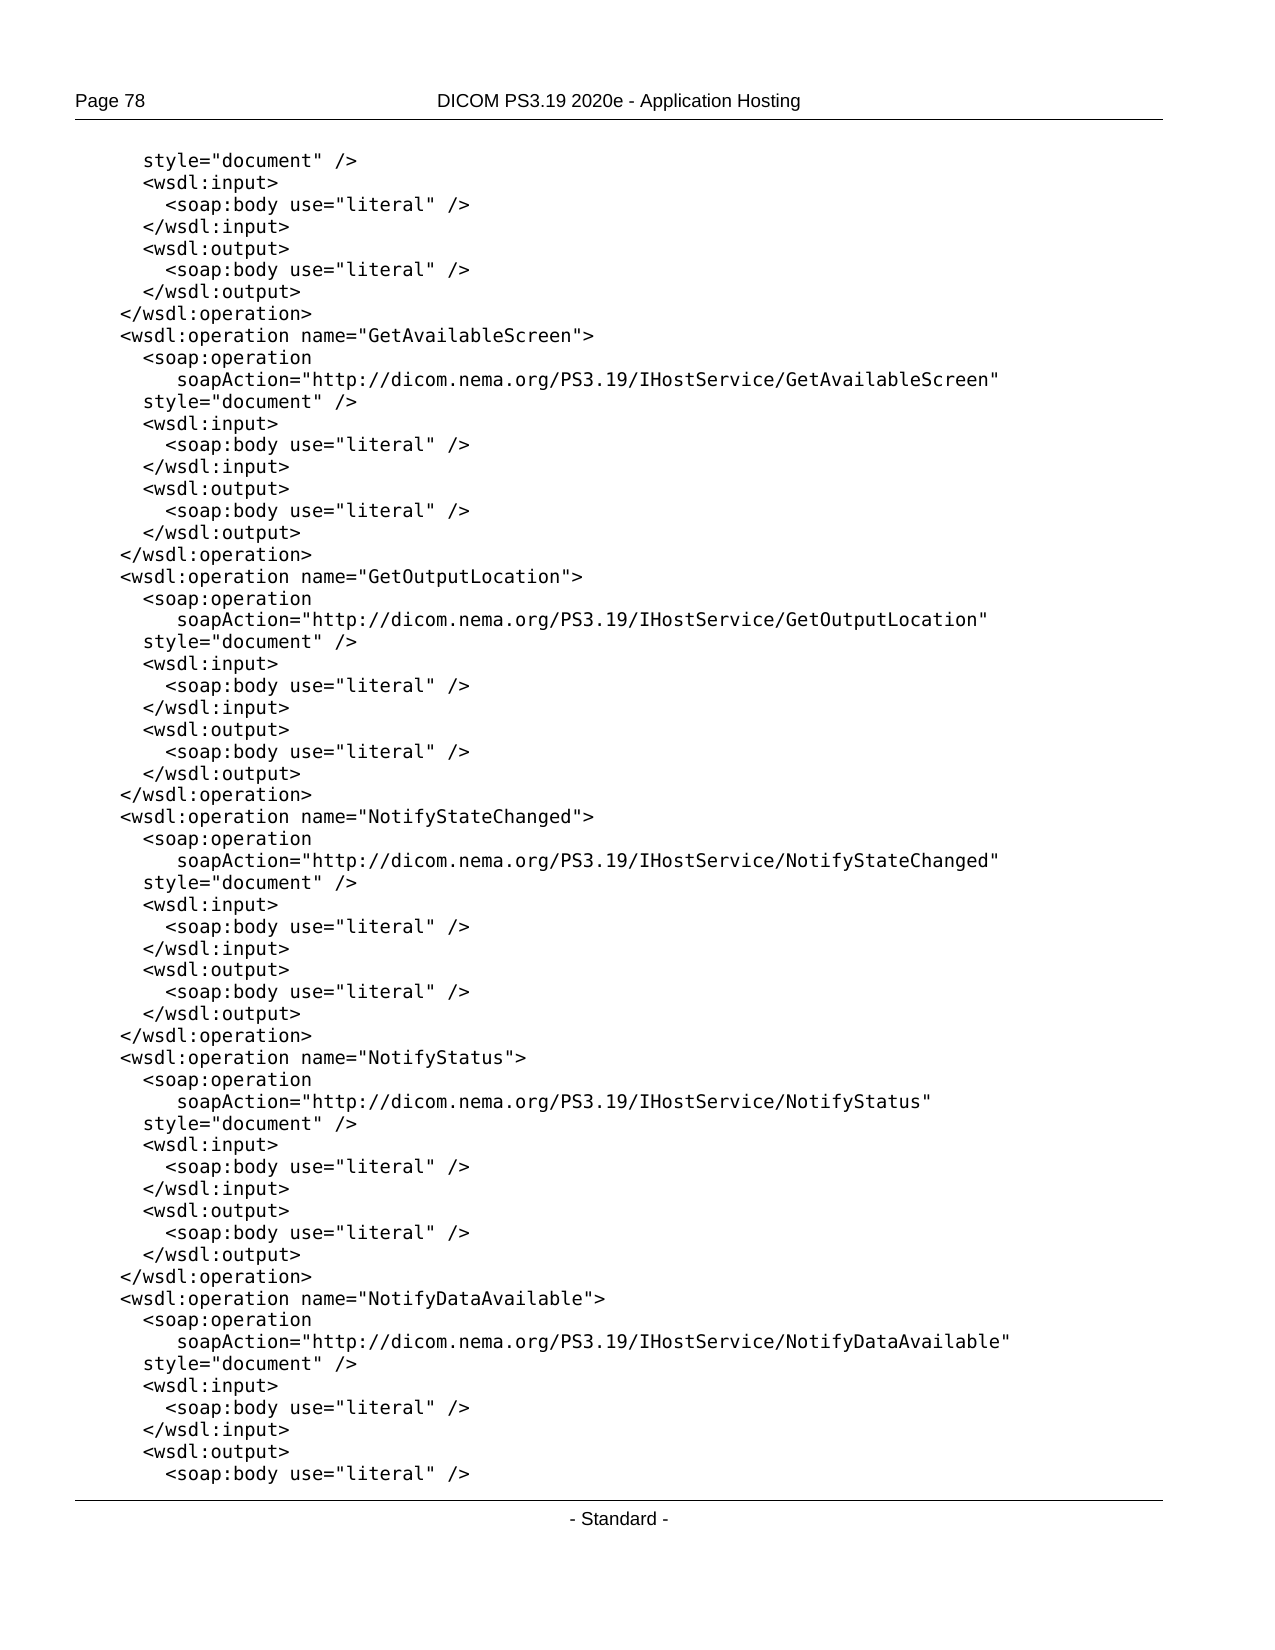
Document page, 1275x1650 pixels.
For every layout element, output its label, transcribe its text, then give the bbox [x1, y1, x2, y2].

text style="document" /> <wsdl:input> <soap:body use="literal" /> </wsdl:input> <wsdl:output> <soap:body use="literal" /> </wsdl:output> </wsdl:operation> <wsdl:operation name="GetAvailableScreen"> <soap:operation soapAction="http://dicom.nema.org/PS3.19/IHostService/GetAvailableScreen" style="document" /> <wsdl:input> <soap:body use="literal" /> </wsdl:input> <wsdl:output> <soap:body use="literal" /> </wsdl:output> </wsdl:operation> <wsdl:operation name="GetOutputLocation"> <soap:operation soapAction="http://dicom.nema.org/PS3.19/IHostService/GetOutputLocation" style="document" /> <wsdl:input> <soap:body use="literal" /> </wsdl:input> <wsdl:output> <soap:body use="literal" /> </wsdl:output> </wsdl:operation> <wsdl:operation name="NotifyStateChanged"> <soap:operation soapAction="http://dicom.nema.org/PS3.19/IHostService/NotifyStateChanged" style="document" /> <wsdl:input> <soap:body use="literal" /> </wsdl:input> <wsdl:output> <soap:body use="literal" /> </wsdl:output> </wsdl:operation> <wsdl:operation name="NotifyStatus"> <soap:operation soapAction="http://dicom.nema.org/PS3.19/IHostService/NotifyStatus" style="document" /> <wsdl:input> <soap:body use="literal" /> </wsdl:input> <wsdl:output> <soap:body use="literal" /> </wsdl:output> </wsdl:operation> <wsdl:operation name="NotifyDataAvailable"> <soap:operation soapAction="http://dicom.nema.org/PS3.19/IHostService/NotifyDataAvailable" style="document" /> <wsdl:input> <soap:body use="literal" /> </wsdl:input> <wsdl:output> <soap:body use="literal" /> [75, 150, 1162, 1484]
